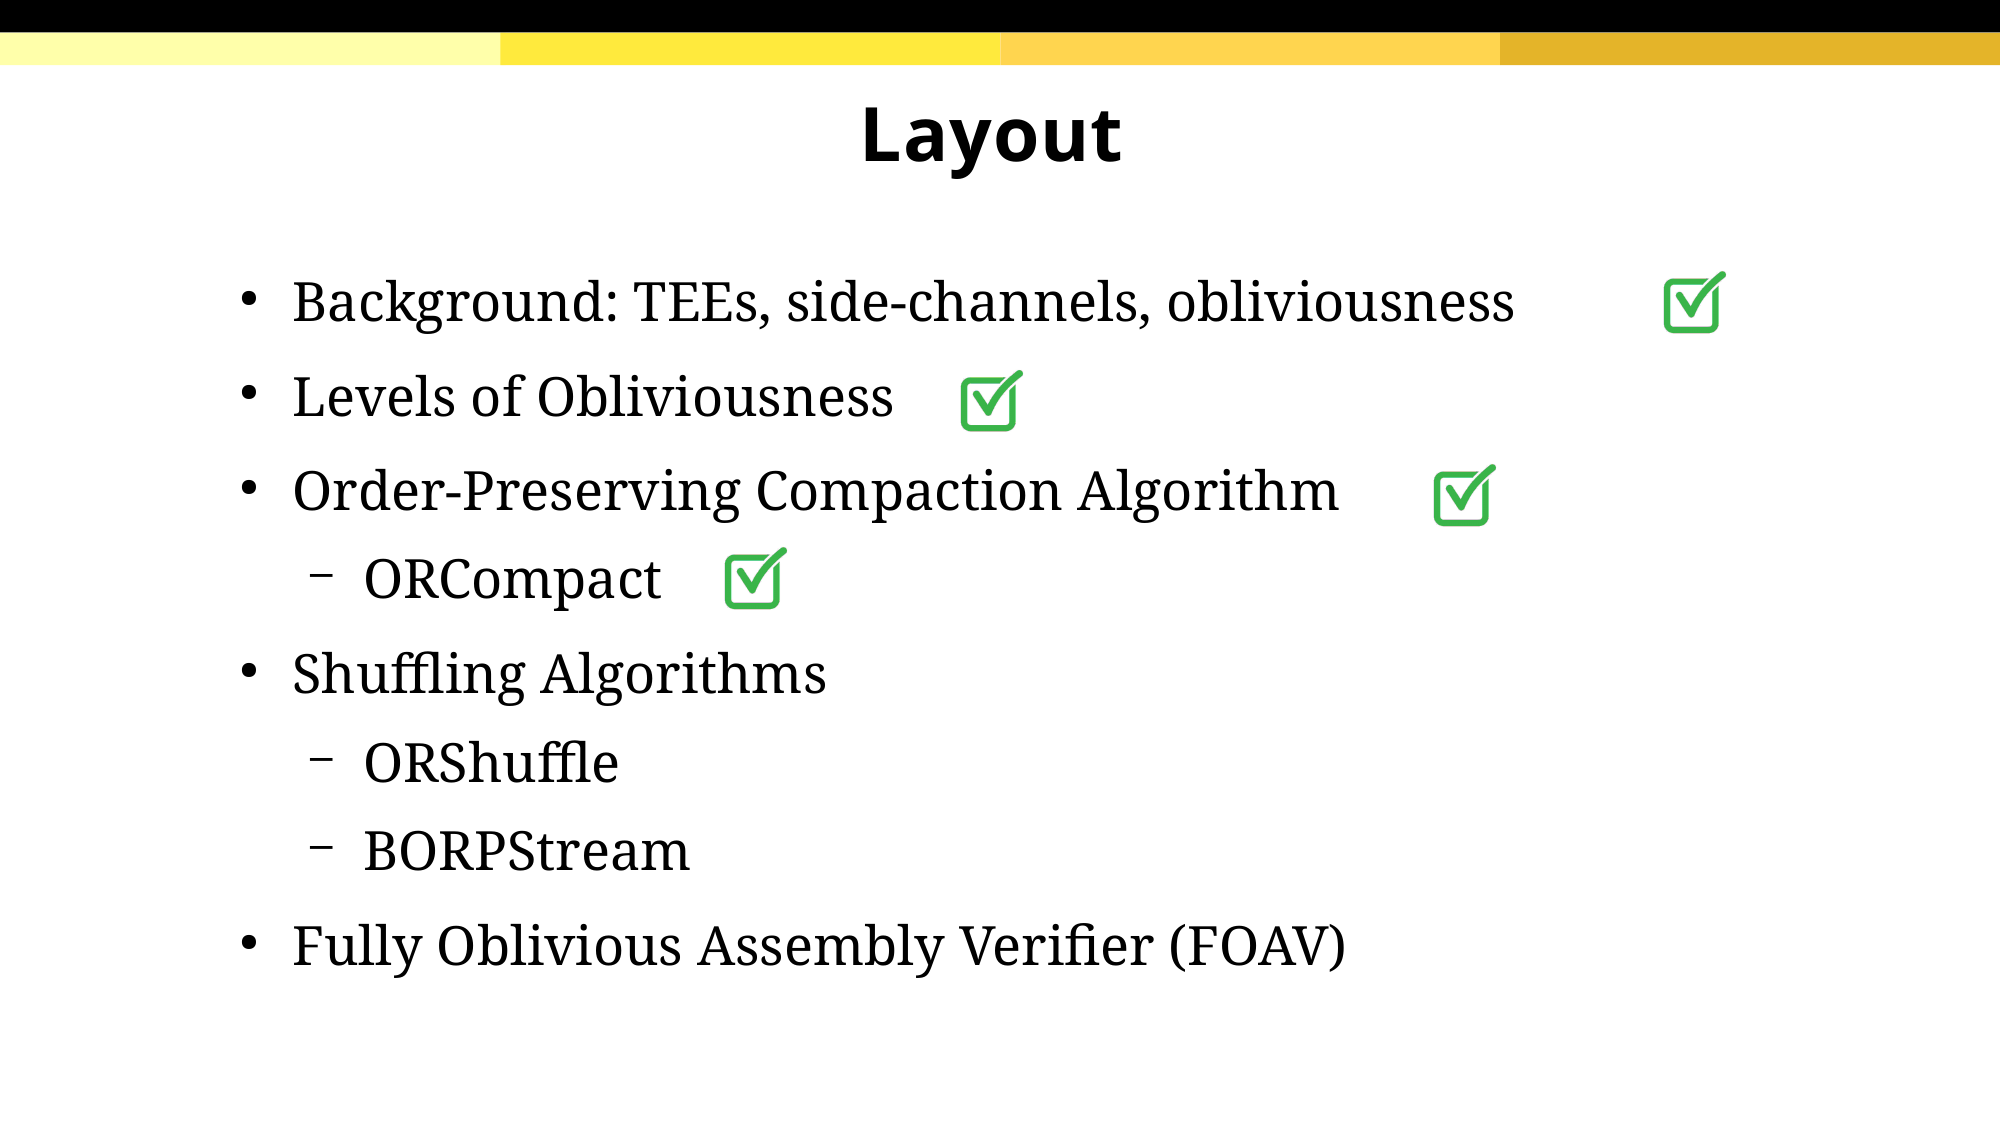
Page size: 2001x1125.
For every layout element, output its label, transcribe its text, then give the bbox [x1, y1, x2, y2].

list Background: TEEs, side-channels, obliviousness Levels of Obliviousness Order-Preserving Compaction Algorithm ORCompact Shuffling Algorithms ORShuffle BORPStream Fully Oblivious Assembly Verifier (FOAV) [206, 259, 2000, 1125]
picture [956, 366, 1028, 438]
picture [1659, 267, 1731, 339]
picture [720, 543, 792, 615]
picture [1429, 460, 1501, 532]
title Layout [42, 65, 1941, 213]
